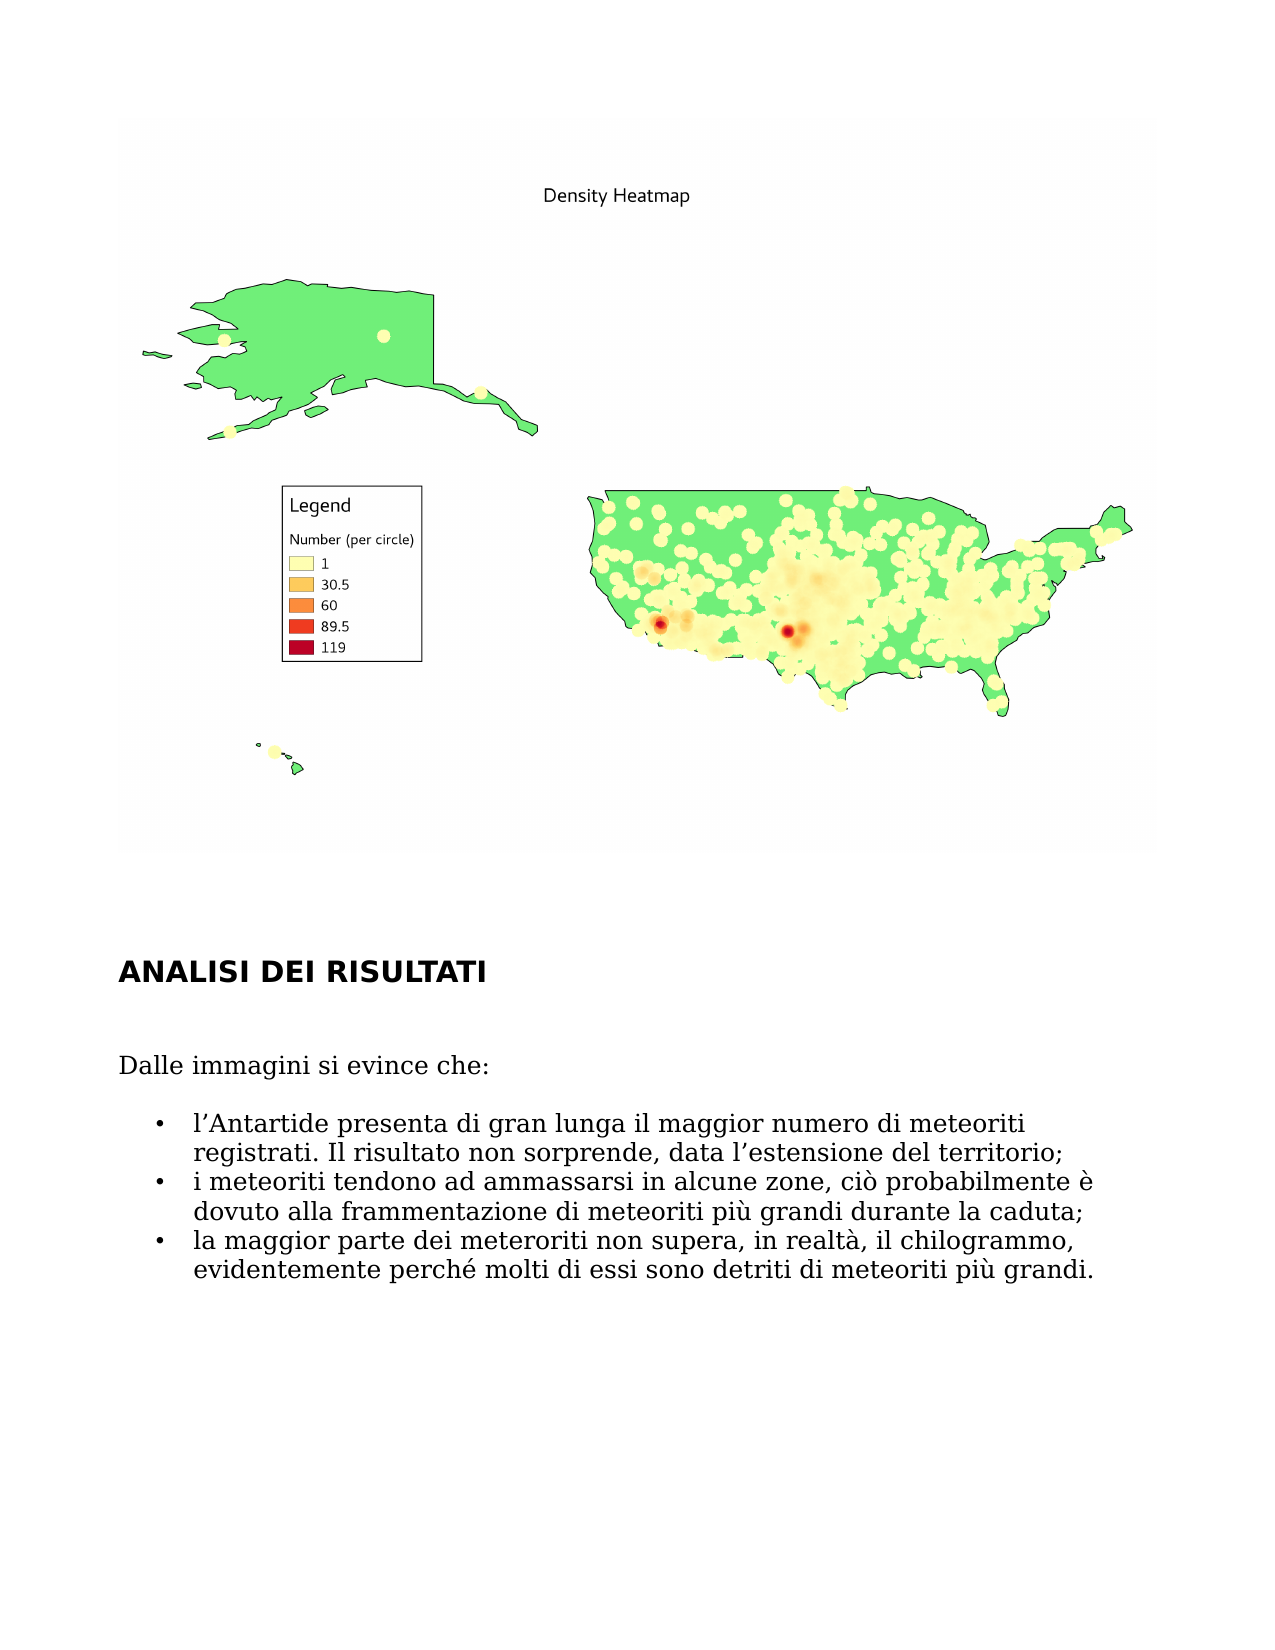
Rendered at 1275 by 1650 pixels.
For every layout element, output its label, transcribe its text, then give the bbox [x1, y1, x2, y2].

text Dalle immagini si evince che: [118, 1051, 1157, 1080]
list la maggior parte dei meteroriti non supera, in realtà, il chilogrammo, evidentemente perché molti di essi sono detriti di meteoriti più grandi. [156, 1226, 1157, 1284]
list l’Antartide presenta di gran lunga il maggior numero di meteoriti registrati. Il risultato non sorprende, data l’estensione del territorio; [156, 1109, 1157, 1168]
picture [118, 118, 1157, 853]
subtitle ANALISI DEI RISULTATI [118, 955, 1157, 989]
list i meteoriti tendono ad ammassarsi in alcune zone, ciò probabilmente è dovuto alla frammentazione di meteoriti più grandi durante la caduta; [156, 1168, 1157, 1226]
